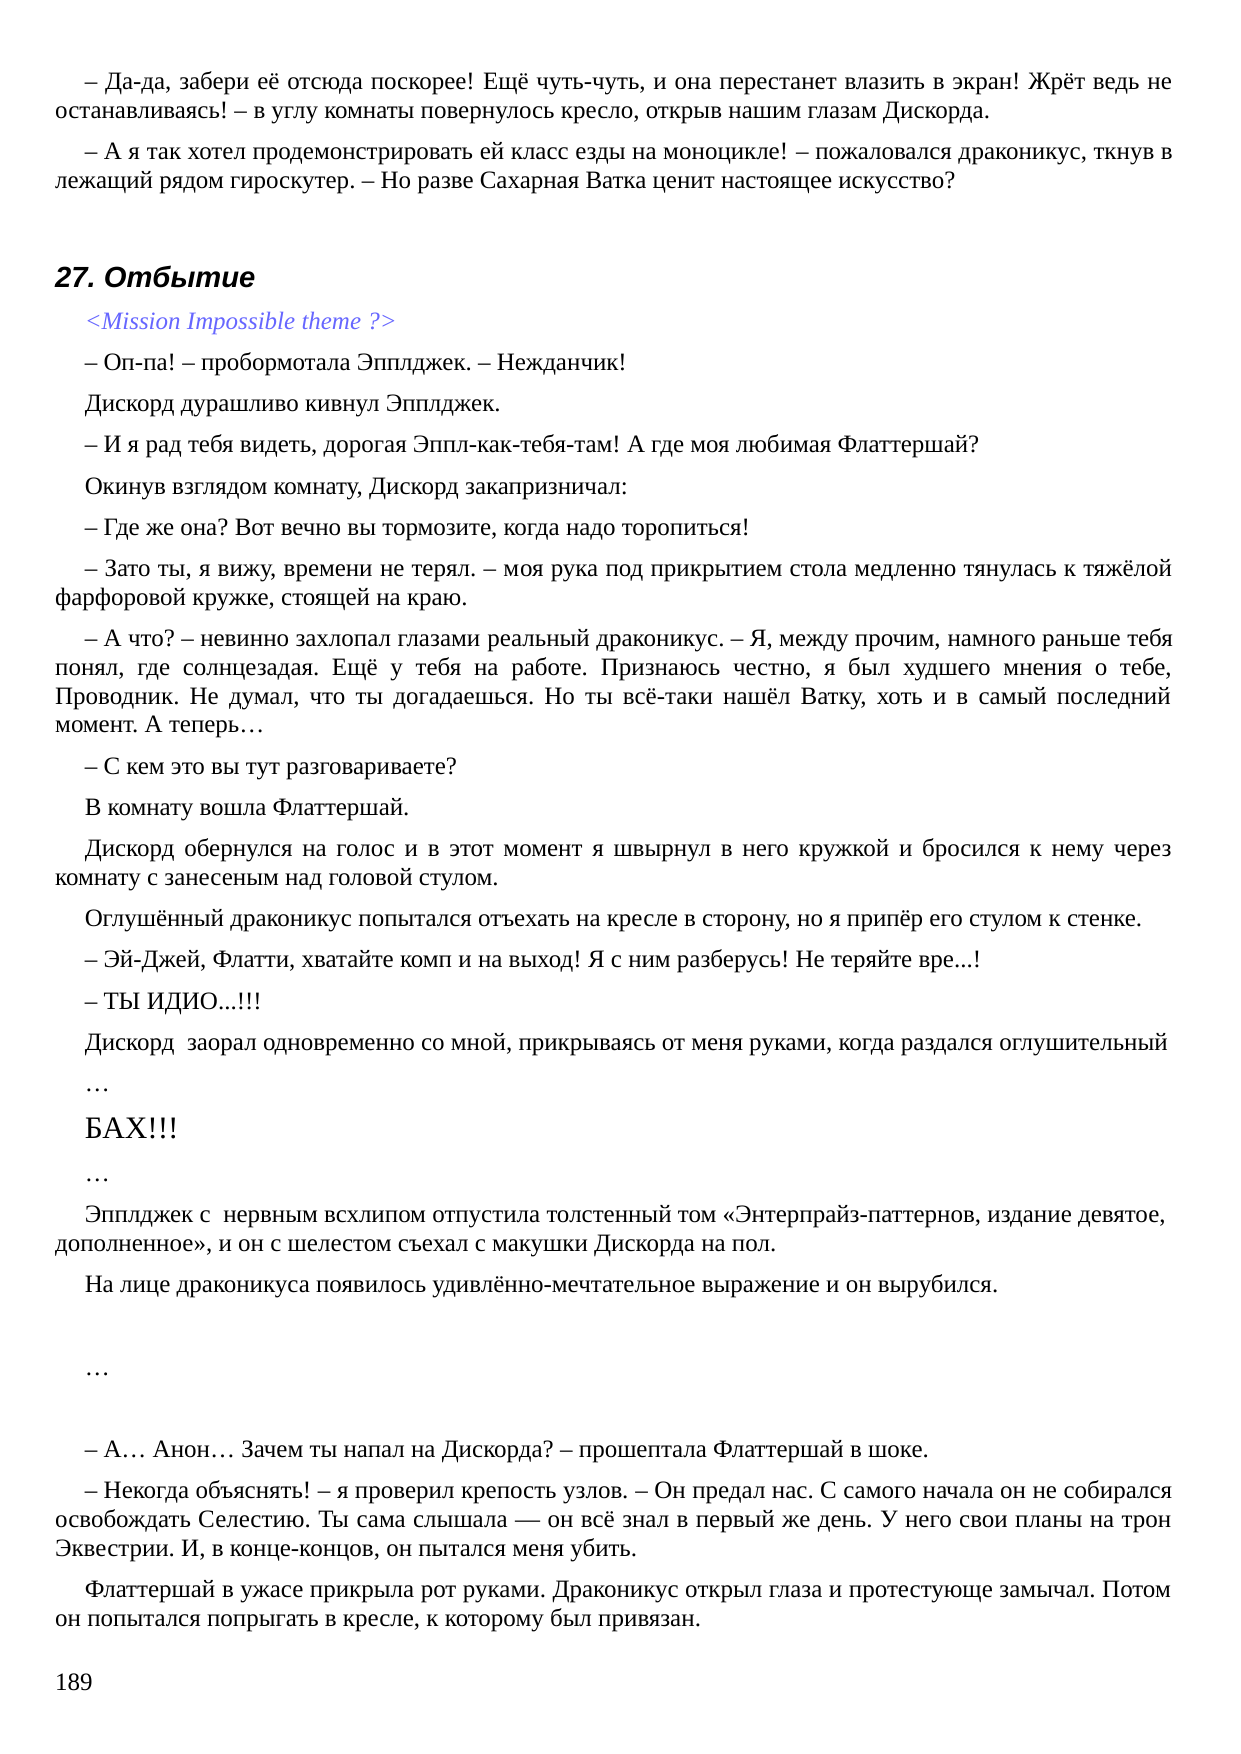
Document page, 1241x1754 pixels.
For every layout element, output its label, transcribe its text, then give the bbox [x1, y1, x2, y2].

text – А… Анон… Зачем ты напал на Дискорда? – прошептала Флаттершай в шоке. [55, 1434, 1173, 1463]
text – Некогда объяснять! – я проверил крепость узлов. – Он предал нас. С самого начала он не собирался освобождать Селестию. Ты сама слышала — он всё знал в первый же день. У него свои планы на трон Эквестрии. И, в конце-концов, он пытался меня убить. [55, 1476, 1173, 1562]
text – Зато ты, я вижу, времени не терял. – моя рука под прикрытием стола медленно тянулась к тяжёлой фарфоровой кружке, стоящей на краю. [55, 553, 1173, 611]
text … [55, 1352, 1173, 1381]
text – ТЫ ИДИО...!!! [55, 986, 1173, 1014]
subtitle 27. Отбытие [55, 260, 1173, 293]
text – С кем это вы тут разговариваете? [55, 751, 1173, 779]
text … [55, 1068, 1173, 1097]
text Окинув взглядом комнату, Дискорд закапризничал: [55, 471, 1173, 499]
text – Где же она? Вот вечно вы тормозите, когда надо торопиться! [55, 512, 1173, 541]
text <Mission Impossible theme ?> [55, 306, 1173, 334]
text Дискорд заорал одновременно со мной, прикрываясь от меня руками, когда раздался оглушительный [55, 1027, 1173, 1056]
text Дискорд дурашливо кивнул Эпплджек. [55, 388, 1173, 417]
text Дискорд обернулся на голос и в этот момент я швырнул в него кружкой и бросился к нему через комнату с занесеным над головой стулом. [55, 833, 1173, 891]
text – И я рад тебя видеть, дорогая Эппл-как-тебя-там! А где моя любимая Флаттершай? [55, 429, 1173, 458]
text – Оп-па! – пробормотала Эпплджек. – Нежданчик! [55, 347, 1173, 376]
text – А что? – невинно захлопал глазами реальный драконикус. – Я, между прочим, намного раньше тебя понял, где солнцезадая. Ещё у тебя на работе. Признаюсь честно, я был худшего мнения о тебе, Проводник. Не думал, что ты догадаешься. Но ты всё-таки нашёл Ватку, хоть и в самый последний момент. А теперь… [55, 623, 1173, 738]
text В комнату вошла Флаттершай. [55, 792, 1173, 821]
text Эпплджек с нервным всхлипом отпустила толстенный том «Энтерпрайз-паттернов, издание девятое, дополненное», и он с шелестом съехал с макушки Дискорда на пол. [55, 1199, 1173, 1257]
text … [55, 1158, 1173, 1187]
text БАХ!!! [55, 1109, 1173, 1146]
text Флаттершай в ужасе прикрыла рот руками. Драконикус открыл глаза и протестующе замычал. Потом он попытался попрыгать в кресле, к которому был привязан. [55, 1574, 1173, 1632]
text – А я так хотел продемонстрировать ей класс езды на моноцикле! – пожаловался драконикус, ткнув в лежащий рядом гироскутер. – Но разве Сахарная Ватка ценит настоящее искусство? [55, 136, 1173, 193]
text – Эй-Джей, Флатти, хватайте комп и на выход! Я с ним разберусь! Не теряйте вре...! [55, 944, 1173, 973]
text Оглушённый драконикус попытался отъехать на кресле в сторону, но я припёр его стулом к стенке. [55, 903, 1173, 932]
text – Да-да, забери её отсюда поскорее! Ещё чуть-чуть, и она перестанет влазить в экран! Жрёт ведь не останавливаясь! – в углу комнаты повернулось кресло, открыв нашим глазам Дискорда. [55, 66, 1173, 123]
text На лице драконикуса появилось удивлённо-мечтательное выражение и он вырубился. [55, 1269, 1173, 1298]
